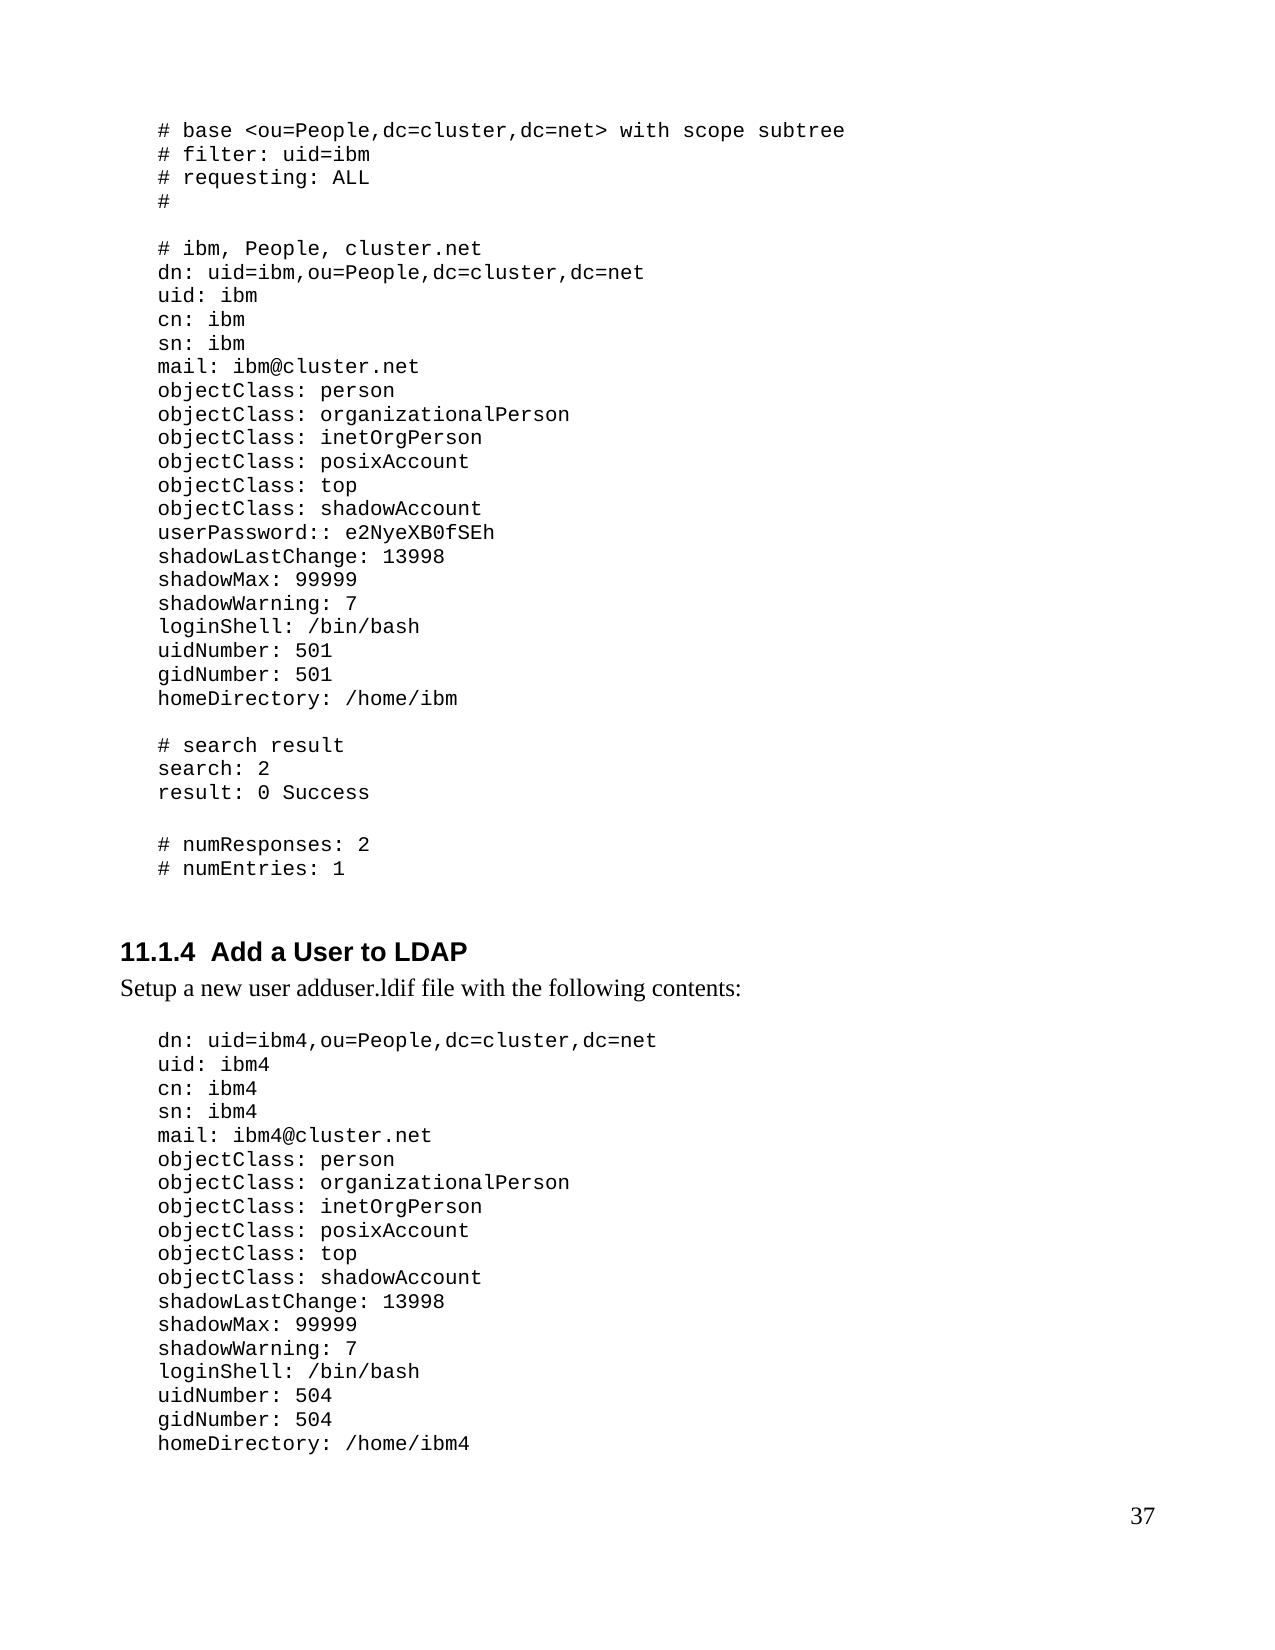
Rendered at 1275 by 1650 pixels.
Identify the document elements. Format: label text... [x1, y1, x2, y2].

text cn: ibm4 [157, 1078, 1155, 1101]
text objectClass: person [157, 1149, 1155, 1172]
text # ibm, People, cluster.net [157, 238, 1155, 262]
text uidNumber: 504 [157, 1385, 1155, 1409]
text sn: ibm4 [157, 1101, 1155, 1125]
text shadowWarning: 7 [157, 1338, 1155, 1362]
text shadowWarning: 7 [157, 593, 1155, 617]
text result: 0 Success [157, 782, 1155, 806]
text mail: ibm4@cluster.net [157, 1125, 1155, 1149]
text objectClass: shadowAccount [157, 498, 1155, 522]
text # requesting: ALL [157, 167, 1155, 191]
text userPassword:: e2NyeXB0fSEh [157, 522, 1155, 546]
text shadowMax: 99999 [157, 569, 1155, 593]
subtitle Add a User to LDAP [120, 936, 1155, 967]
text gidNumber: 504 [157, 1409, 1155, 1432]
text cn: ibm [157, 309, 1155, 333]
text # numEntries: 1 [157, 858, 1155, 882]
text # numResponses: 2 [157, 834, 1155, 858]
text Setup a new user adduser.ldif file with the following contents: [120, 973, 1155, 1002]
text mail: ibm@cluster.net [157, 356, 1155, 380]
text # base <ou=People,dc=cluster,dc=net> with scope subtree [157, 120, 1155, 144]
text homeDirectory: /home/ibm4 [157, 1432, 1155, 1456]
text gidNumber: 501 [157, 664, 1155, 687]
text objectClass: organizationalPerson [157, 1172, 1155, 1196]
text objectClass: person [157, 380, 1155, 404]
text dn: uid=ibm4,ou=People,dc=cluster,dc=net [157, 1031, 1155, 1054]
text objectClass: top [157, 475, 1155, 498]
text search: 2 [157, 758, 1155, 782]
text objectClass: posixAccount [157, 451, 1155, 475]
text loginShell: /bin/bash [157, 1362, 1155, 1385]
text objectClass: shadowAccount [157, 1267, 1155, 1291]
text uid: ibm4 [157, 1054, 1155, 1078]
text objectClass: inetOrgPerson [157, 427, 1155, 451]
text shadowLastChange: 13998 [157, 1291, 1155, 1314]
text objectClass: top [157, 1243, 1155, 1267]
text # [157, 191, 1155, 214]
text dn: uid=ibm,ou=People,dc=cluster,dc=net [157, 262, 1155, 286]
text uid: ibm [157, 286, 1155, 309]
text objectClass: organizationalPerson [157, 404, 1155, 427]
text objectClass: inetOrgPerson [157, 1196, 1155, 1220]
text shadowLastChange: 13998 [157, 546, 1155, 569]
text loginShell: /bin/bash [157, 617, 1155, 640]
text sn: ibm [157, 333, 1155, 356]
text objectClass: posixAccount [157, 1220, 1155, 1243]
text # filter: uid=ibm [157, 144, 1155, 167]
text # search result [157, 735, 1155, 758]
text uidNumber: 501 [157, 640, 1155, 664]
text homeDirectory: /home/ibm [157, 687, 1155, 711]
text shadowMax: 99999 [157, 1314, 1155, 1338]
